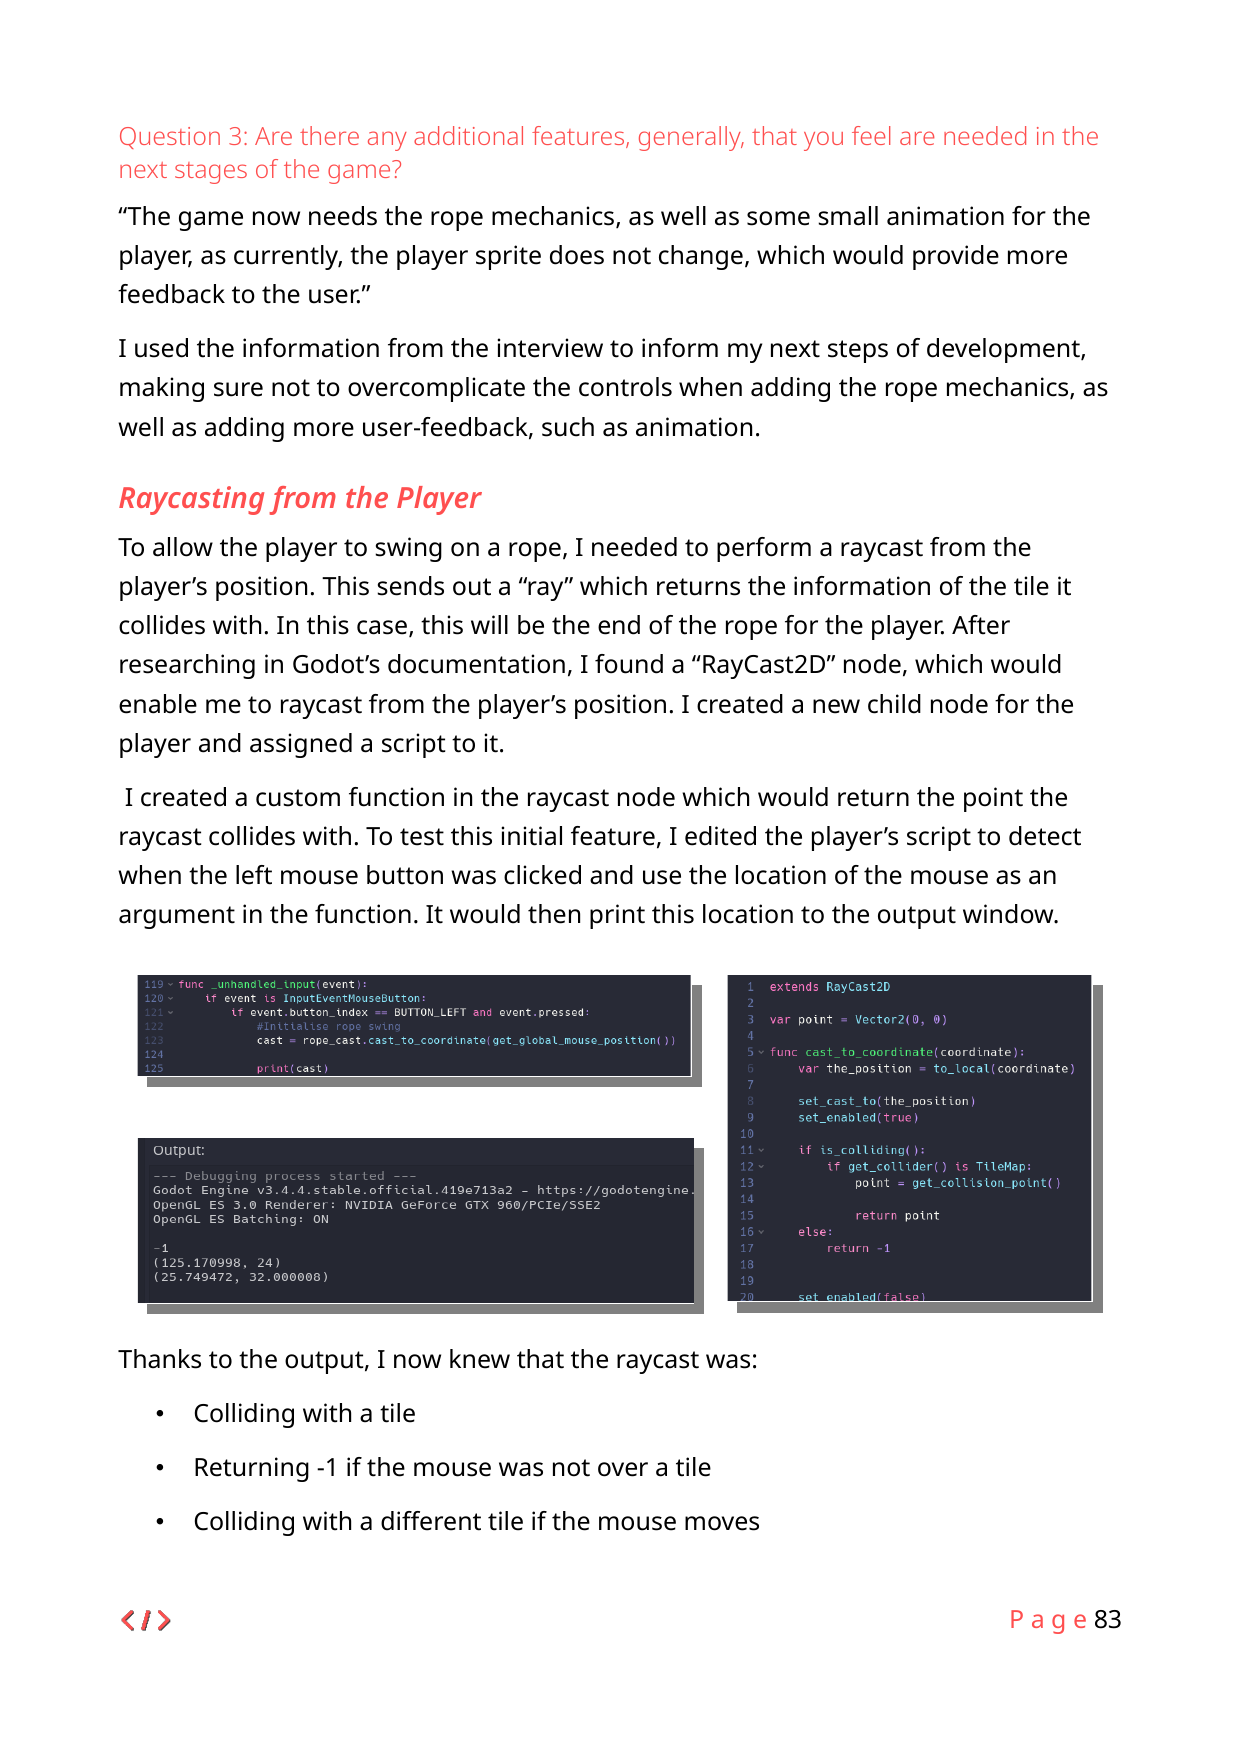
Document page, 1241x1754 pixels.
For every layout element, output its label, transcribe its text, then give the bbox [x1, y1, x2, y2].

subtitle Raycasting from the Player [118, 477, 1122, 517]
text Thanks to the output, I now knew that the raycast was: [118, 951, 1122, 1376]
list Colliding with a different tile if the mouse moves [156, 1503, 1122, 1537]
subtitle Question 3: Are there any additional features, generally, that you feel are needed in the next stages of the game? [118, 118, 1122, 186]
picture [165, 990, 692, 1077]
picture [116, 1591, 175, 1649]
text I used the information from the interview to inform my next steps of development, making sure not to overcomplicate the controls when adding the rope mechanics, as well as adding more user-feedback, such as animation. [118, 331, 1122, 443]
list Colliding with a tile [156, 1396, 1122, 1430]
text To allow the player to swing on a rope, I needed to perform a raycast from the player’s position. This sends out a “ray” which returns the information of the tile it collides with. In this case, this will be the end of the rope for the player. After researching in Godot’s documentation, I found a “RayCast2D” node, which would enable me to raycast from the player’s position. I created a new child node for the player and assigned a script to it. [118, 530, 1122, 759]
picture [745, 993, 1093, 1303]
list Returning -1 if the mouse was not over a tile [156, 1450, 1122, 1484]
text “The game now needs the rope mechanics, as well as some small animation for the player, as currently, the player sprite does not change, which would provide more feedback to the user.” [118, 199, 1122, 311]
text I created a custom function in the raycast node which would return the point the raycast collides with. To test this initial feature, I edited the player’s script to detect when the left mouse button was clicked and use the location of the mouse as an argument in the function. It would then print this location to the output window. [118, 779, 1122, 931]
picture [167, 1161, 694, 1305]
